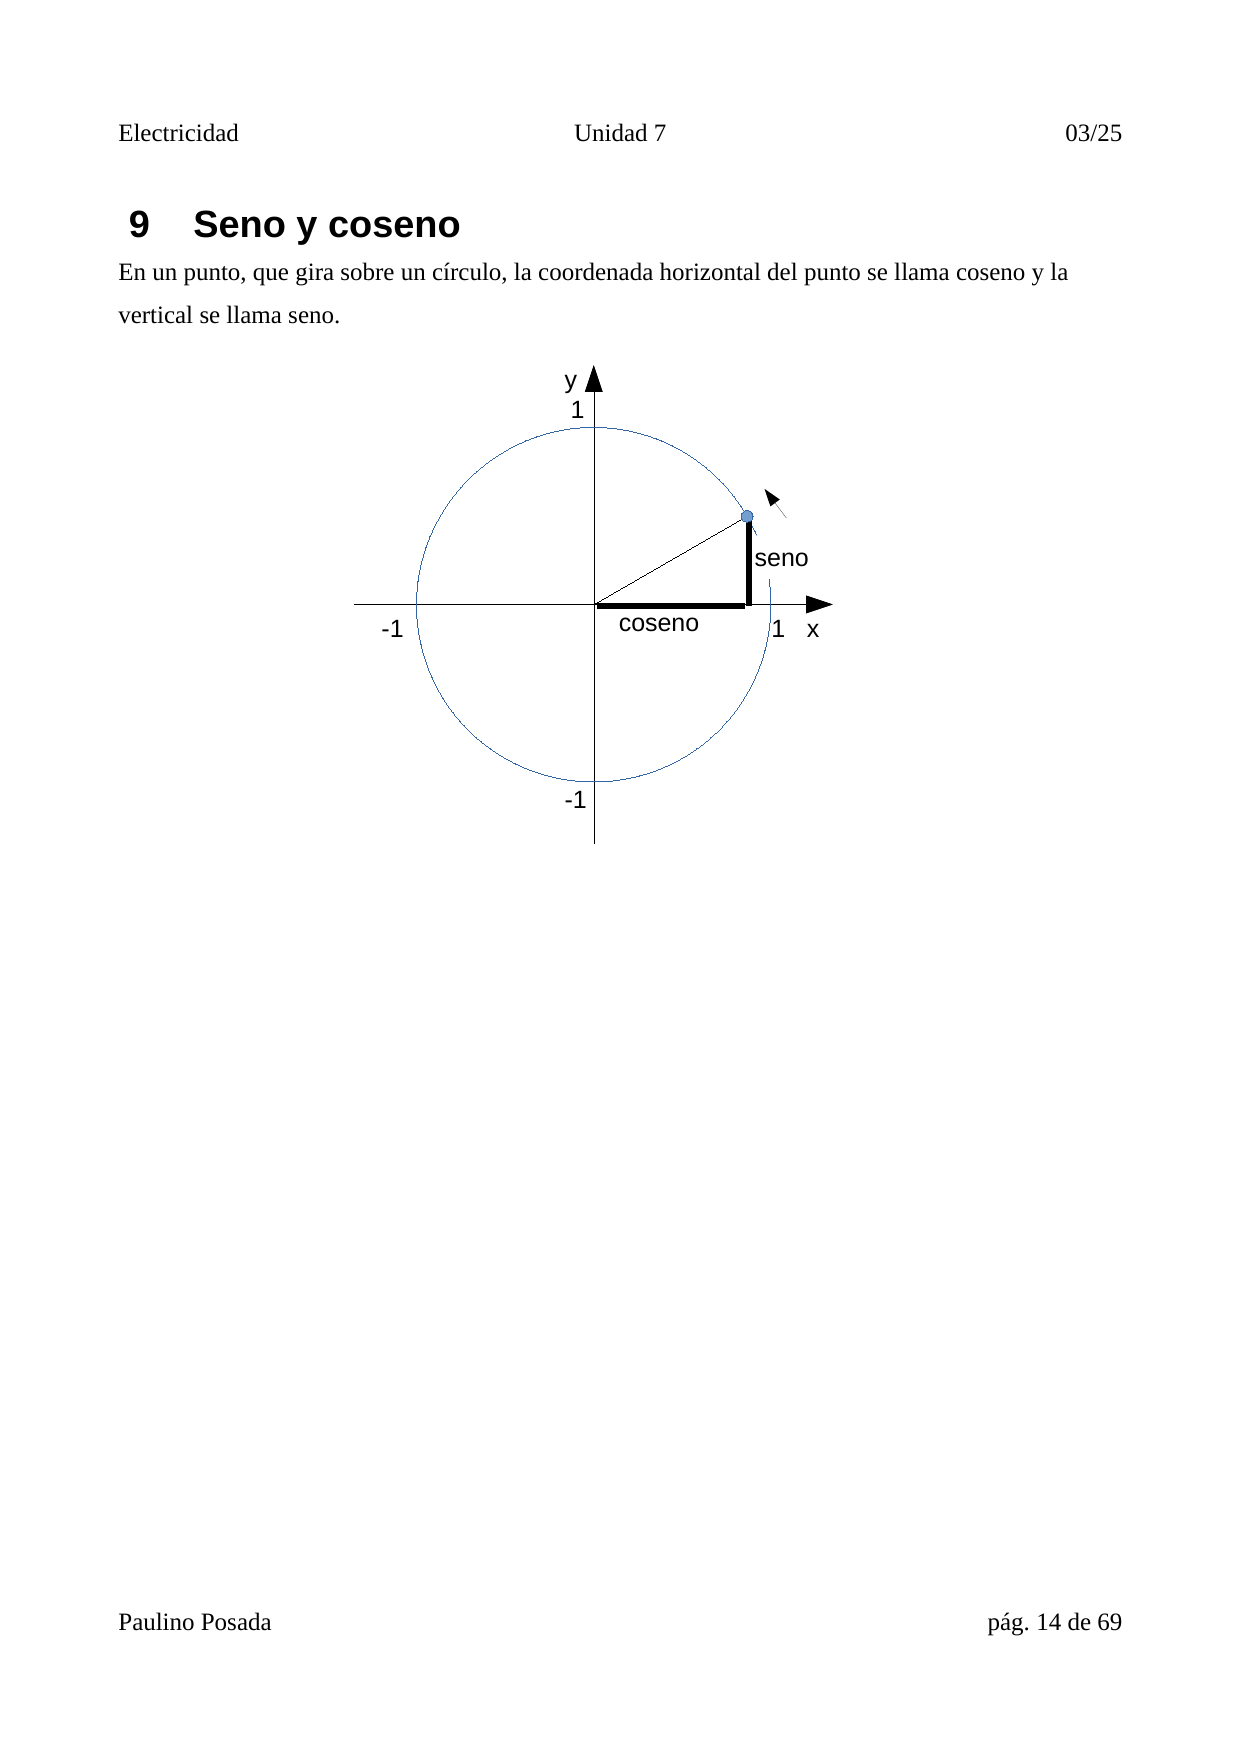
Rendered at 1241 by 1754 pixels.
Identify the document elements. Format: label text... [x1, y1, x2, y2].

subtitle Seno y coseno [118, 201, 1122, 245]
text En un punto, que gira sobre un círculo, la coordenada horizontal del punto se llama coseno y la vertical se llama seno. [118, 257, 1122, 329]
